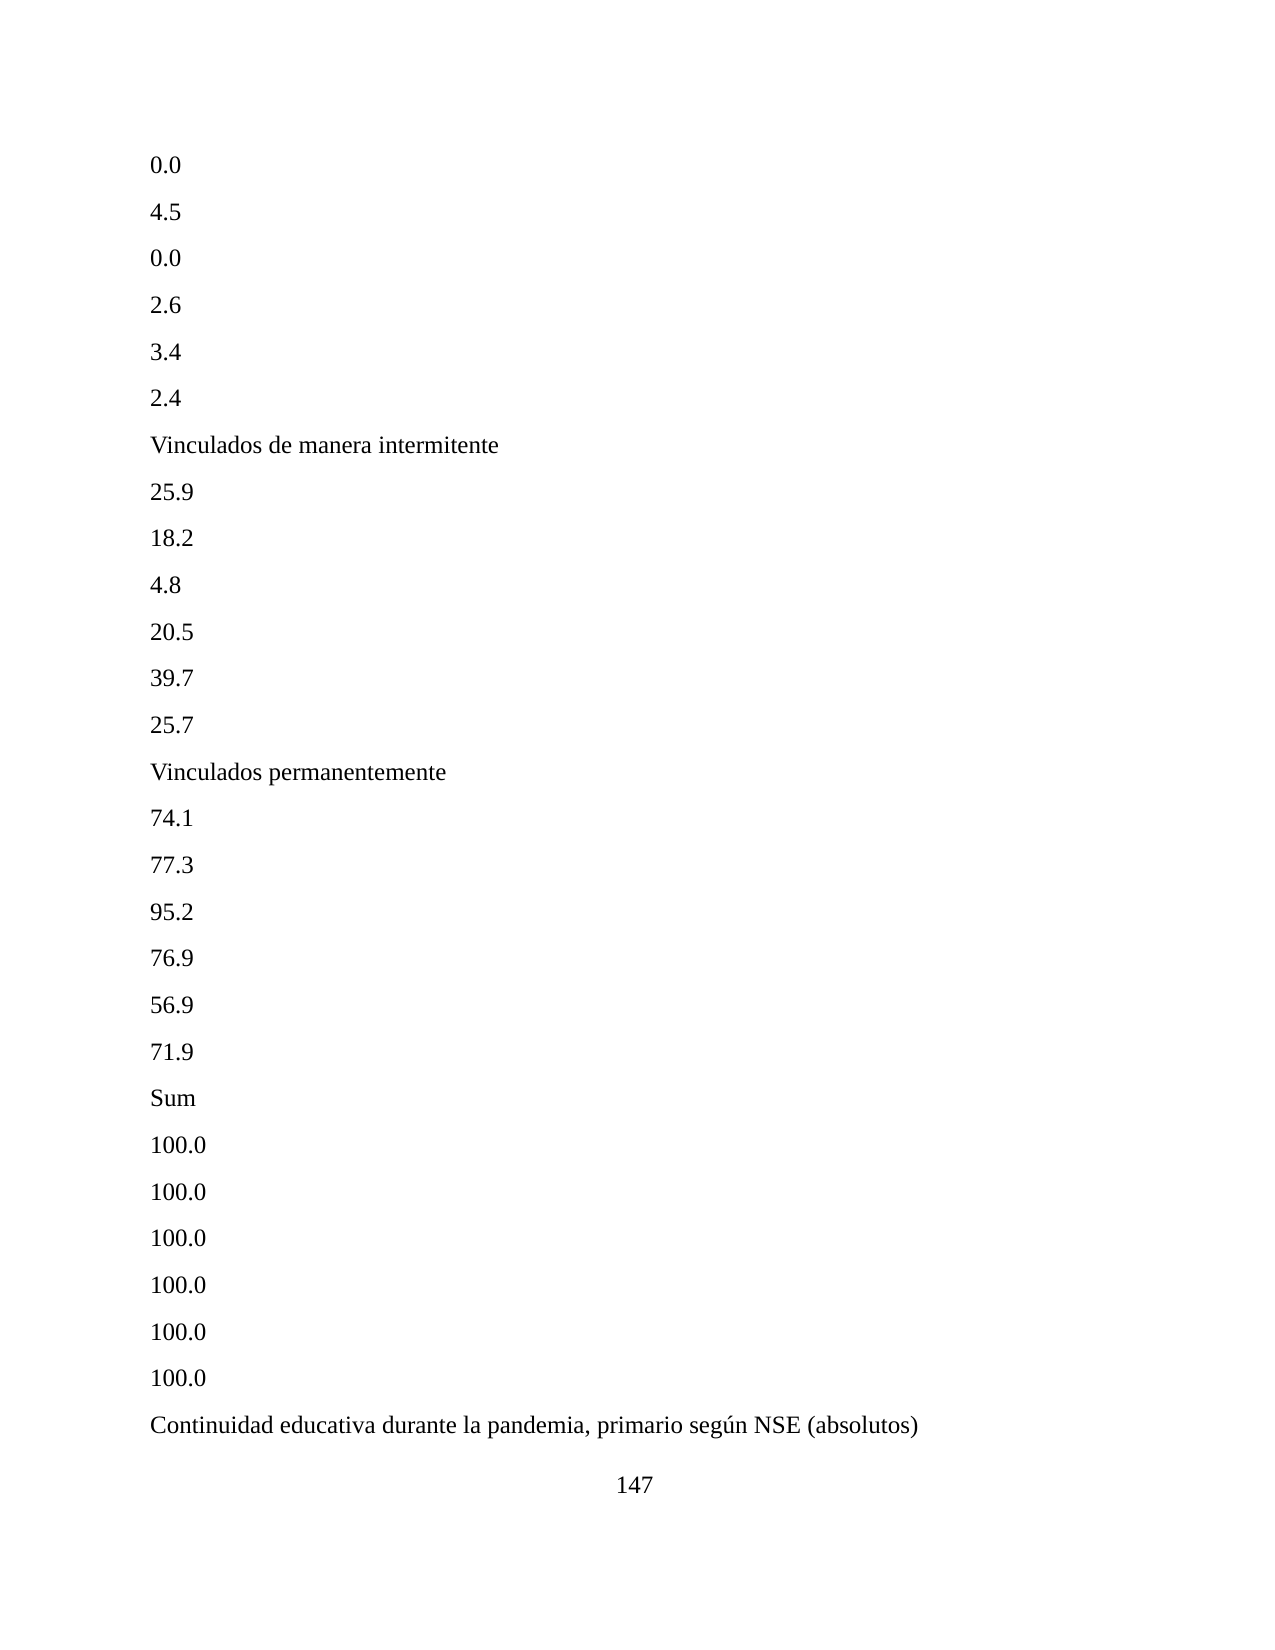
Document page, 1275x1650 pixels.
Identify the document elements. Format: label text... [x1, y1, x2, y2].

text Vinculados permanentemente [150, 757, 1125, 785]
text 2.4 [150, 383, 1125, 412]
text 71.9 [150, 1037, 1125, 1065]
text 39.7 [150, 663, 1125, 692]
text 100.0 [150, 1363, 1125, 1392]
text 20.5 [150, 617, 1125, 645]
text 100.0 [150, 1223, 1125, 1252]
text 0.0 [150, 150, 1125, 179]
text Vinculados de manera intermitente [150, 430, 1125, 459]
text 25.9 [150, 477, 1125, 505]
text 2.6 [150, 290, 1125, 319]
text 100.0 [150, 1177, 1125, 1205]
text 4.8 [150, 570, 1125, 599]
text Continuidad educativa durante la pandemia, primario según NSE (absolutos) [150, 1410, 1125, 1439]
text 56.9 [150, 990, 1125, 1019]
text 77.3 [150, 850, 1125, 879]
text Sum [150, 1083, 1125, 1112]
text 4.5 [150, 197, 1125, 225]
text 25.7 [150, 710, 1125, 739]
text 3.4 [150, 337, 1125, 365]
text 18.2 [150, 523, 1125, 552]
text 76.9 [150, 943, 1125, 972]
text 0.0 [150, 243, 1125, 272]
text 100.0 [150, 1130, 1125, 1159]
text 100.0 [150, 1317, 1125, 1345]
text 95.2 [150, 897, 1125, 925]
text 100.0 [150, 1270, 1125, 1299]
text 74.1 [150, 803, 1125, 832]
